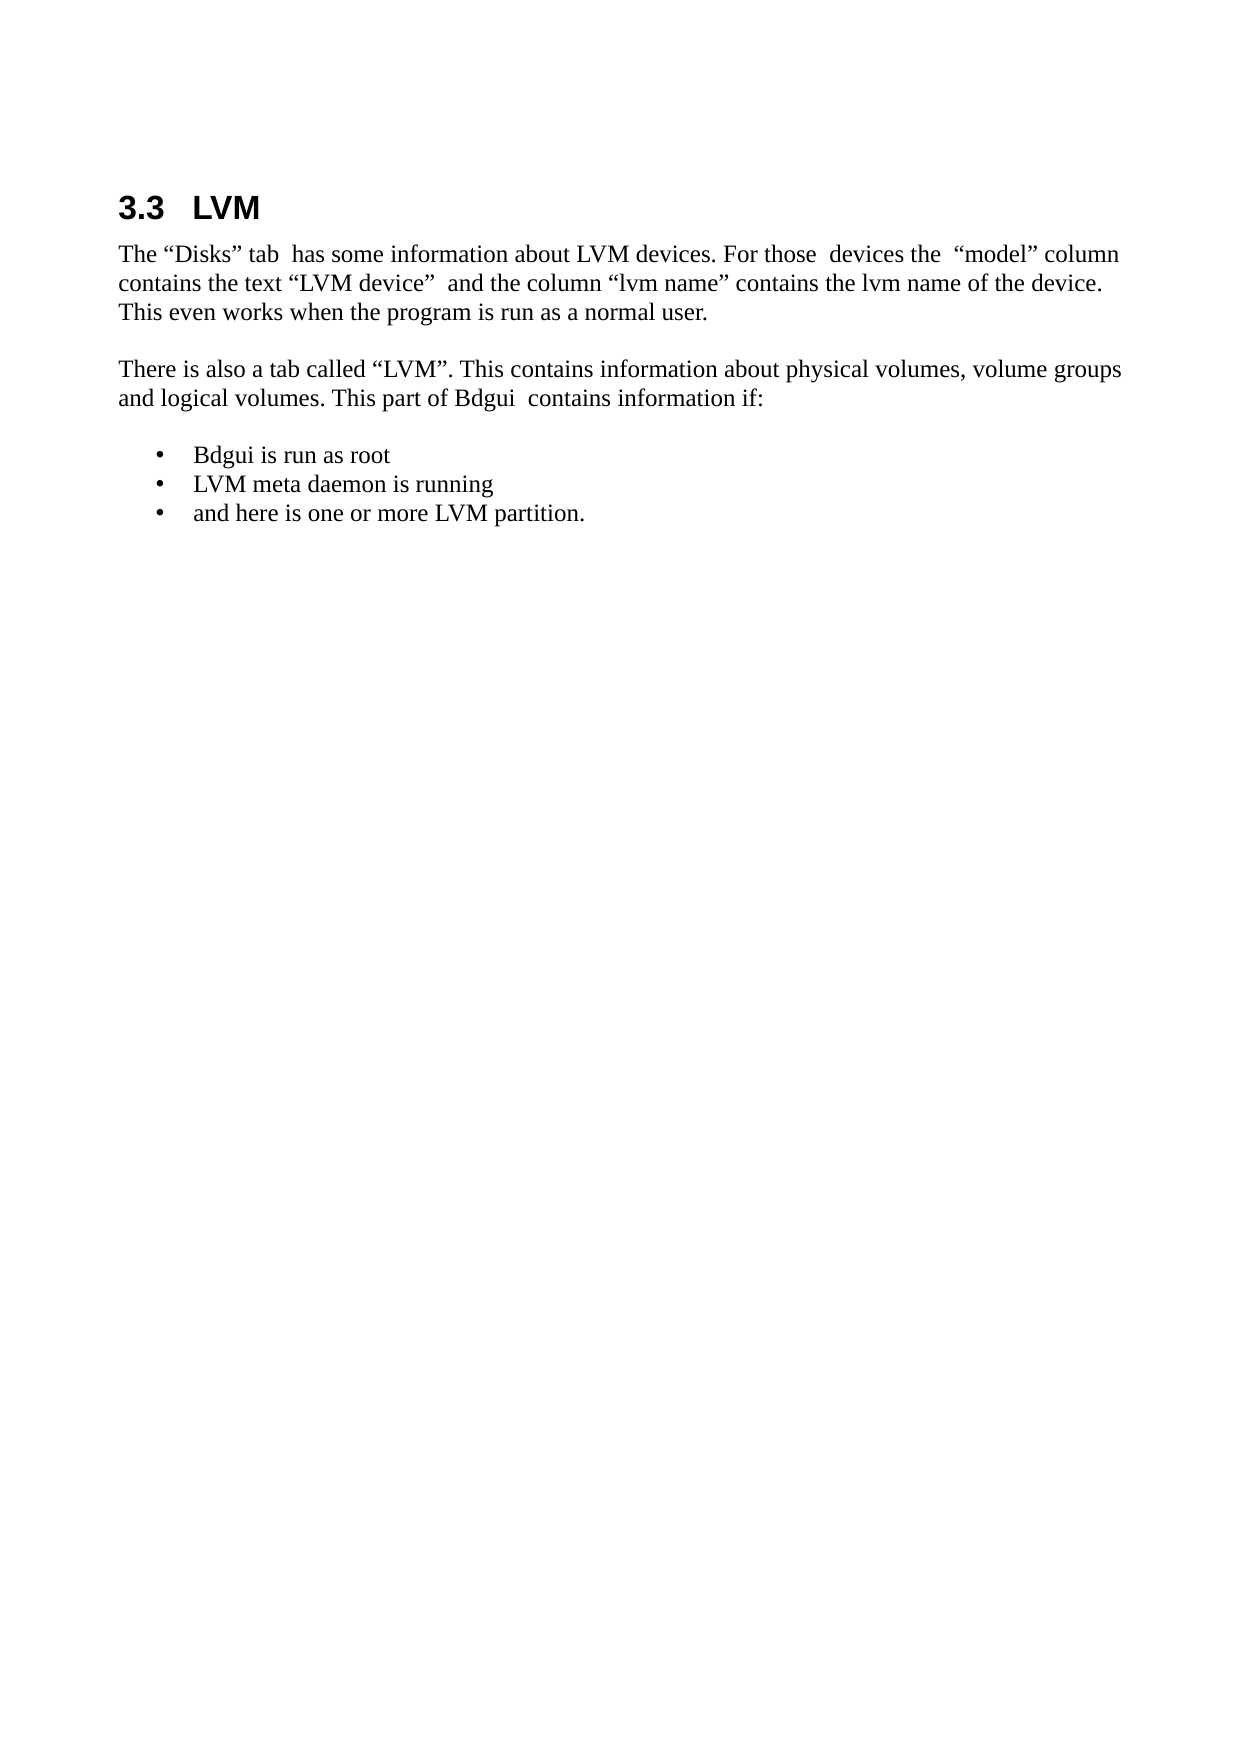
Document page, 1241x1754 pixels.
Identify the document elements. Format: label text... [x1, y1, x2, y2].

text There is also a tab called “LVM”. This contains information about physical volumes, volume groups and logical volumes. This part of Bdgui contains information if: [118, 354, 1122, 440]
text The “Disks” tab has some information about LVM devices. For those devices the “model” column contains the text “LVM device” and the column “lvm name” contains the lvm name of the device. This even works when the program is run as a normal user. [118, 239, 1122, 354]
list and here is one or more LVM partition. [156, 498, 1122, 527]
subtitle LVM [118, 188, 1122, 227]
list LVM meta daemon is running [156, 469, 1122, 498]
list Bdgui is run as root [156, 440, 1122, 469]
